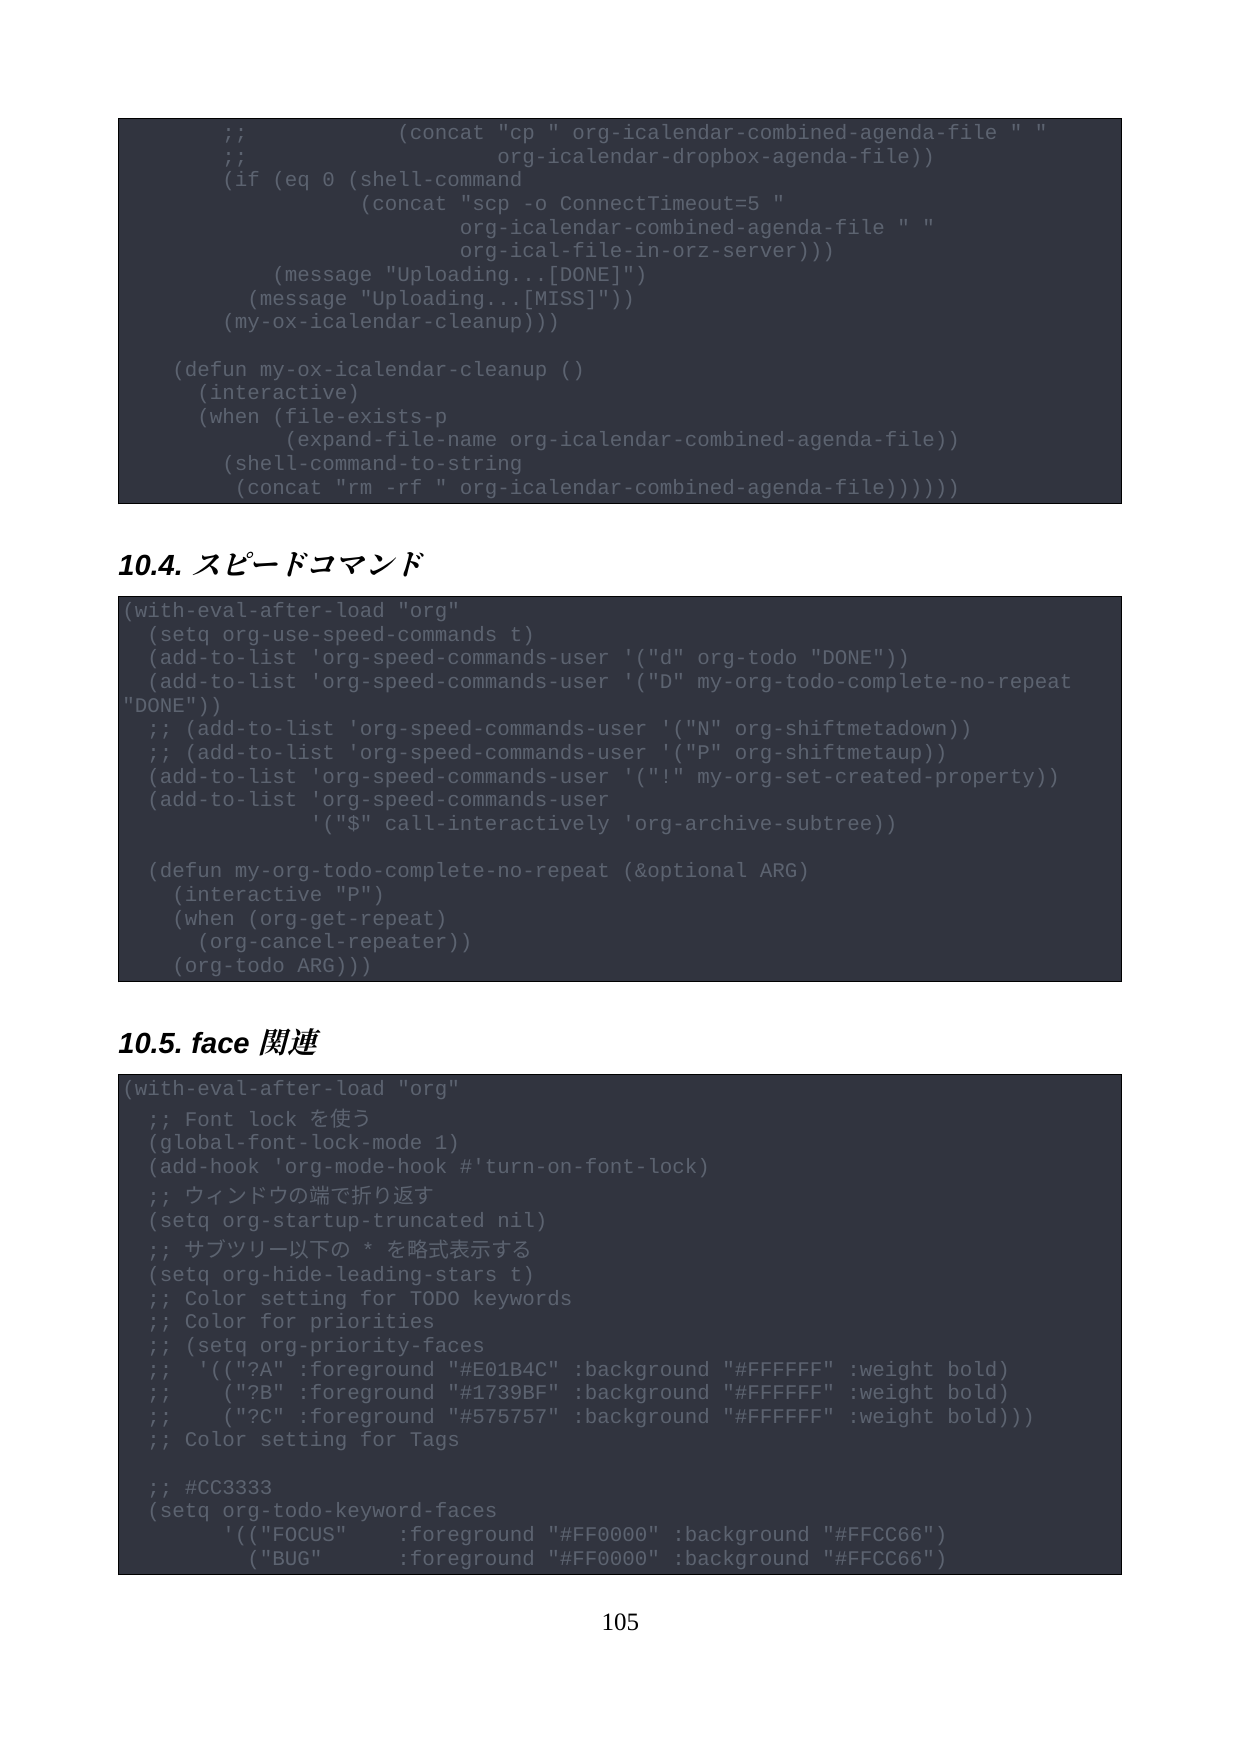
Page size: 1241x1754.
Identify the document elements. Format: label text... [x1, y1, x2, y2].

text (add-to-list 'org-speed-commands-user '("d" org-todo "DONE")) [119, 643, 1121, 667]
text ;; サブツリー以下の * を略式表示する [119, 1229, 1121, 1260]
text ;; Color setting for TODO keywords [119, 1284, 1121, 1307]
text (org-todo ARG))) [119, 951, 1121, 981]
subtitle face 関連 [118, 1020, 1122, 1062]
text (shell-command-to-string [119, 449, 1121, 473]
text (interactive "P") [119, 880, 1121, 903]
text (add-to-list 'org-speed-commands-user [119, 785, 1121, 809]
text (if (eq 0 (shell-command [119, 165, 1121, 189]
text ;; (setq org-priority-faces [119, 1331, 1121, 1354]
text (defun my-org-todo-complete-no-repeat (&optional ARG) [119, 856, 1121, 880]
text ;; '(("?A" :foreground "#E01B4C" :background "#FFFFFF" :weight bold) [119, 1354, 1121, 1378]
text (my-ox-icalendar-cleanup))) [119, 307, 1121, 331]
text ("BUG" :foreground "#FF0000" :background "#FFCC66") [119, 1544, 1121, 1574]
text (global-font-lock-mode 1) [119, 1128, 1121, 1152]
subtitle スピードコマンド [118, 542, 1122, 584]
text (when (org-get-repeat) [119, 903, 1121, 927]
text ;; Color setting for Tags [119, 1426, 1121, 1449]
text ;; (add-to-list 'org-speed-commands-user '("N" org-shiftmetadown)) [119, 714, 1121, 738]
text (when (file-exists-p [119, 402, 1121, 426]
text ;; Font lock を使う [119, 1098, 1121, 1128]
text ;; ("?C" :foreground "#575757" :background "#FFFFFF" :weight bold))) [119, 1402, 1121, 1426]
text ;; Color for priorities [119, 1307, 1121, 1331]
text (interactive) [119, 378, 1121, 402]
text ;; org-icalendar-dropbox-agenda-file)) [119, 142, 1121, 165]
text (with-eval-after-load "org" [119, 1075, 1121, 1098]
text (setq org-hide-leading-stars t) [119, 1260, 1121, 1284]
text (defun my-ox-icalendar-cleanup () [119, 354, 1121, 378]
text (setq org-use-speed-commands t) [119, 620, 1121, 643]
text (message "Uploading...[MISS]")) [119, 284, 1121, 307]
text ;; #CC3333 [119, 1473, 1121, 1496]
text (expand-file-name org-icalendar-combined-agenda-file)) [119, 426, 1121, 449]
text org-ical-file-in-orz-server))) [119, 236, 1121, 260]
text ;; (concat "cp " org-icalendar-combined-agenda-file " " [119, 119, 1121, 142]
text ;; ("?B" :foreground "#1739BF" :background "#FFFFFF" :weight bold) [119, 1378, 1121, 1402]
text ;; (add-to-list 'org-speed-commands-user '("P" org-shiftmetaup)) [119, 738, 1121, 762]
text org-icalendar-combined-agenda-file " " [119, 213, 1121, 236]
text (with-eval-after-load "org" [119, 597, 1121, 620]
text (org-cancel-repeater)) [119, 927, 1121, 951]
text (add-to-list 'org-speed-commands-user '("D" my-org-todo-complete-no-repeat "DONE")) [119, 667, 1121, 714]
text (setq org-startup-truncated nil) [119, 1206, 1121, 1229]
text ;; ウィンドウの端で折り返す [119, 1176, 1121, 1206]
text (setq org-todo-keyword-faces [119, 1496, 1121, 1520]
text '(("FOCUS" :foreground "#FF0000" :background "#FFCC66") [119, 1520, 1121, 1544]
text (concat "scp -o ConnectTimeout=5 " [119, 189, 1121, 213]
text (add-hook 'org-mode-hook #'turn-on-font-lock) [119, 1152, 1121, 1176]
text (add-to-list 'org-speed-commands-user '("!" my-org-set-created-property)) [119, 762, 1121, 785]
text (concat "rm -rf " org-icalendar-combined-agenda-file)))))) [119, 473, 1121, 503]
text '("$" call-interactively 'org-archive-subtree)) [119, 809, 1121, 833]
text (message "Uploading...[DONE]") [119, 260, 1121, 284]
